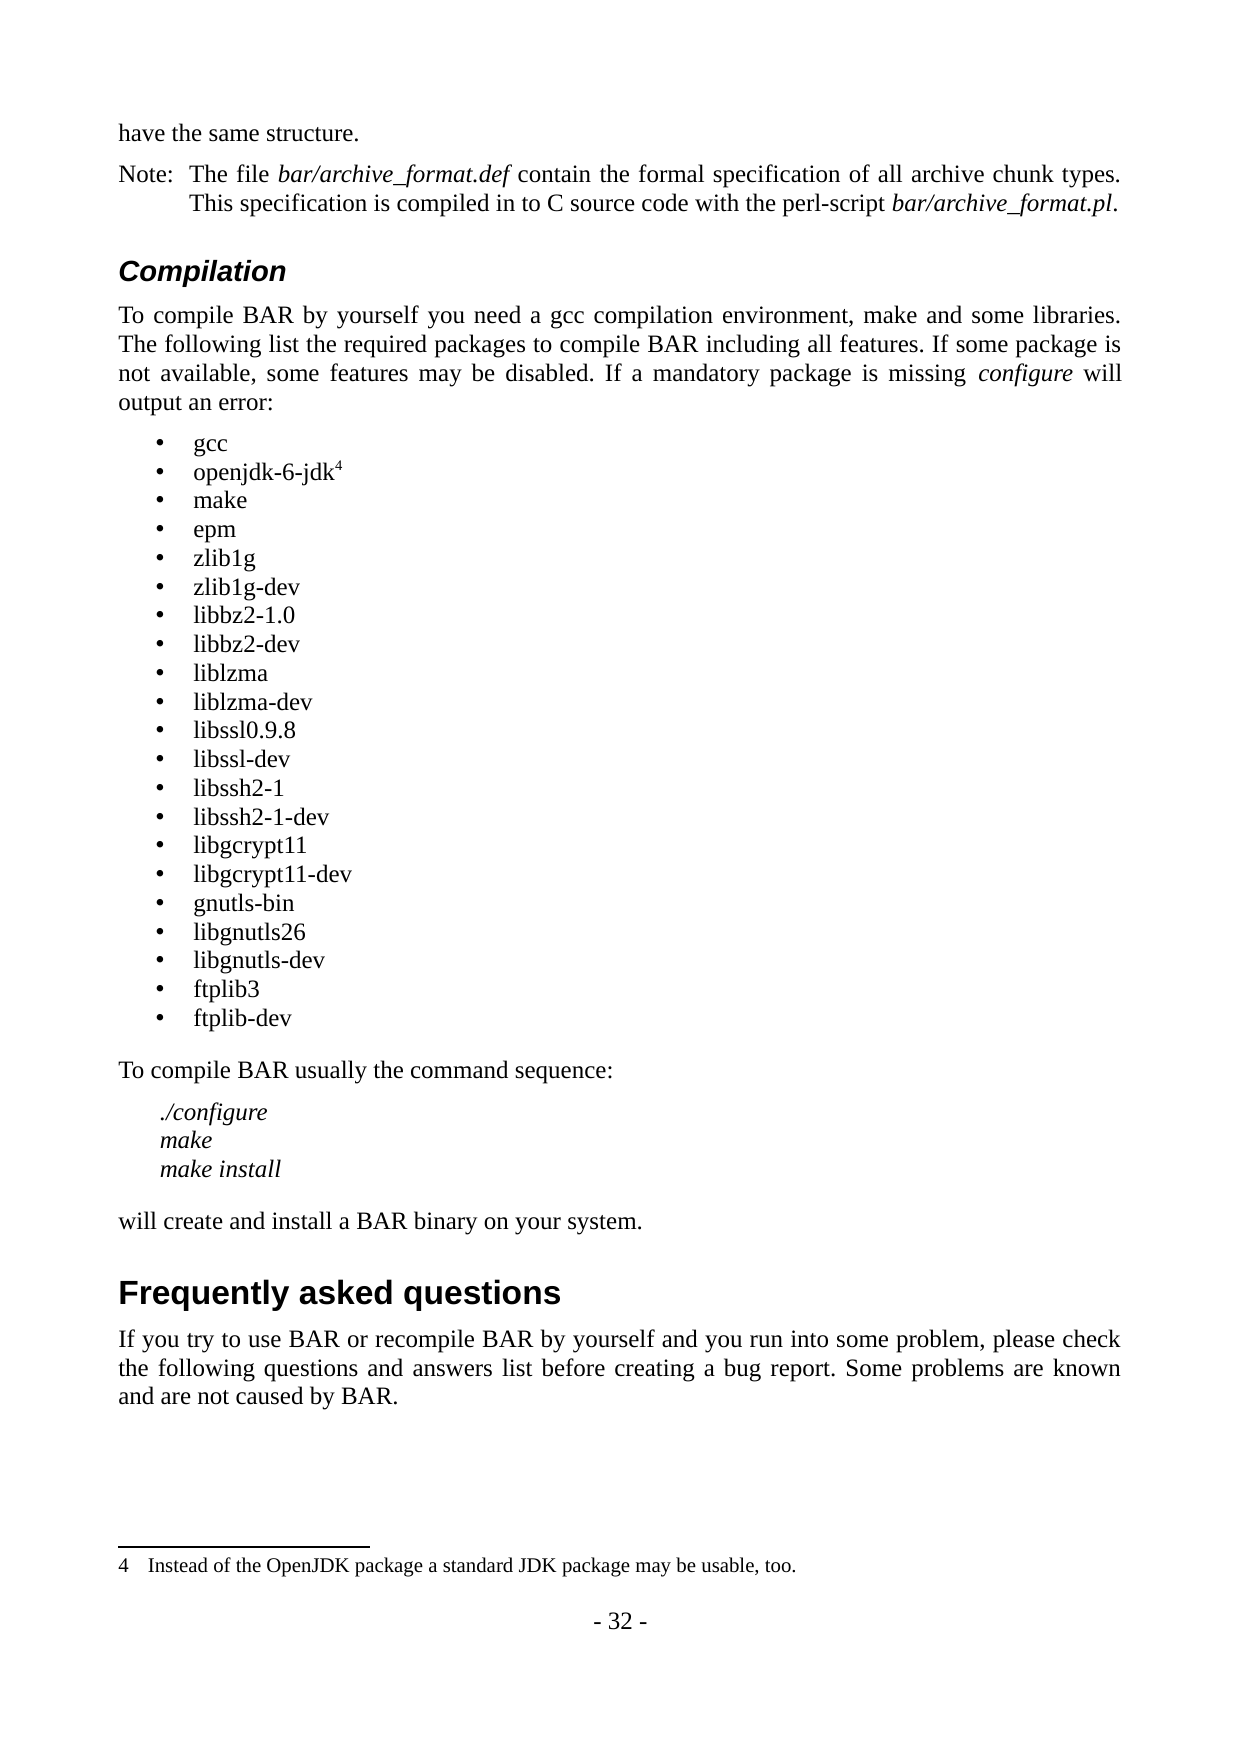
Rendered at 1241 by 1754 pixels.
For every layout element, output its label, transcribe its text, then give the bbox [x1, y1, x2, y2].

text To compile BAR by yourself you need a gcc compilation environment, make and some libraries. The following list the required packages to compile BAR including all features. If some package is not available, some features may be disabled. If a mandatory package is missing configure will output an error: [118, 300, 1122, 415]
text make install [159, 1154, 1122, 1183]
list gnutls-bin [156, 888, 1122, 917]
list libssh2-1-dev [156, 802, 1122, 830]
list libgnutls-dev [156, 945, 1122, 974]
text have the same structure. [118, 118, 1122, 147]
list ftplib-dev [156, 1003, 1122, 1032]
text To compile BAR usually the command sequence: [118, 1055, 1122, 1084]
list libbz2-dev [156, 629, 1122, 658]
text will create and install a BAR binary on your system. [118, 1206, 1122, 1235]
list liblzma [156, 658, 1122, 687]
list libssl-dev [156, 744, 1122, 773]
list liblzma-dev [156, 687, 1122, 715]
list libssl0.9.8 [156, 715, 1122, 744]
list zlib1g [156, 543, 1122, 572]
text make [159, 1125, 1122, 1154]
list zlib1g-dev [156, 572, 1122, 600]
list make [156, 485, 1122, 514]
list ftplib3 [156, 974, 1122, 1003]
list libbz2-1.0 [156, 600, 1122, 629]
list libgnutls26 [156, 917, 1122, 945]
list Instead of the OpenJDK package a standard JDK package may be usable, too. [118, 1553, 1122, 1577]
list openjdk-6-jdk [156, 457, 1122, 485]
text If you try to use BAR or recompile BAR by yourself and you run into some problem, please check the following questions and answers list before creating a bug report. Some problems are known and are not caused by BAR. [118, 1324, 1122, 1410]
subtitle Frequently asked questions [118, 1273, 1122, 1311]
text Note: The file bar/archive_format.def contain the formal specification of all archive chunk types. This specification is compiled in to C source code with the perl-script bar/archive_format.pl. [118, 159, 1122, 217]
text ./configure [159, 1097, 1122, 1125]
list libssh2-1 [156, 773, 1122, 802]
list epm [156, 514, 1122, 543]
list libgcrypt11 [156, 830, 1122, 859]
list gcc [156, 428, 1122, 457]
subtitle Compilation [118, 254, 1122, 288]
list libgcrypt11-dev [156, 859, 1122, 888]
